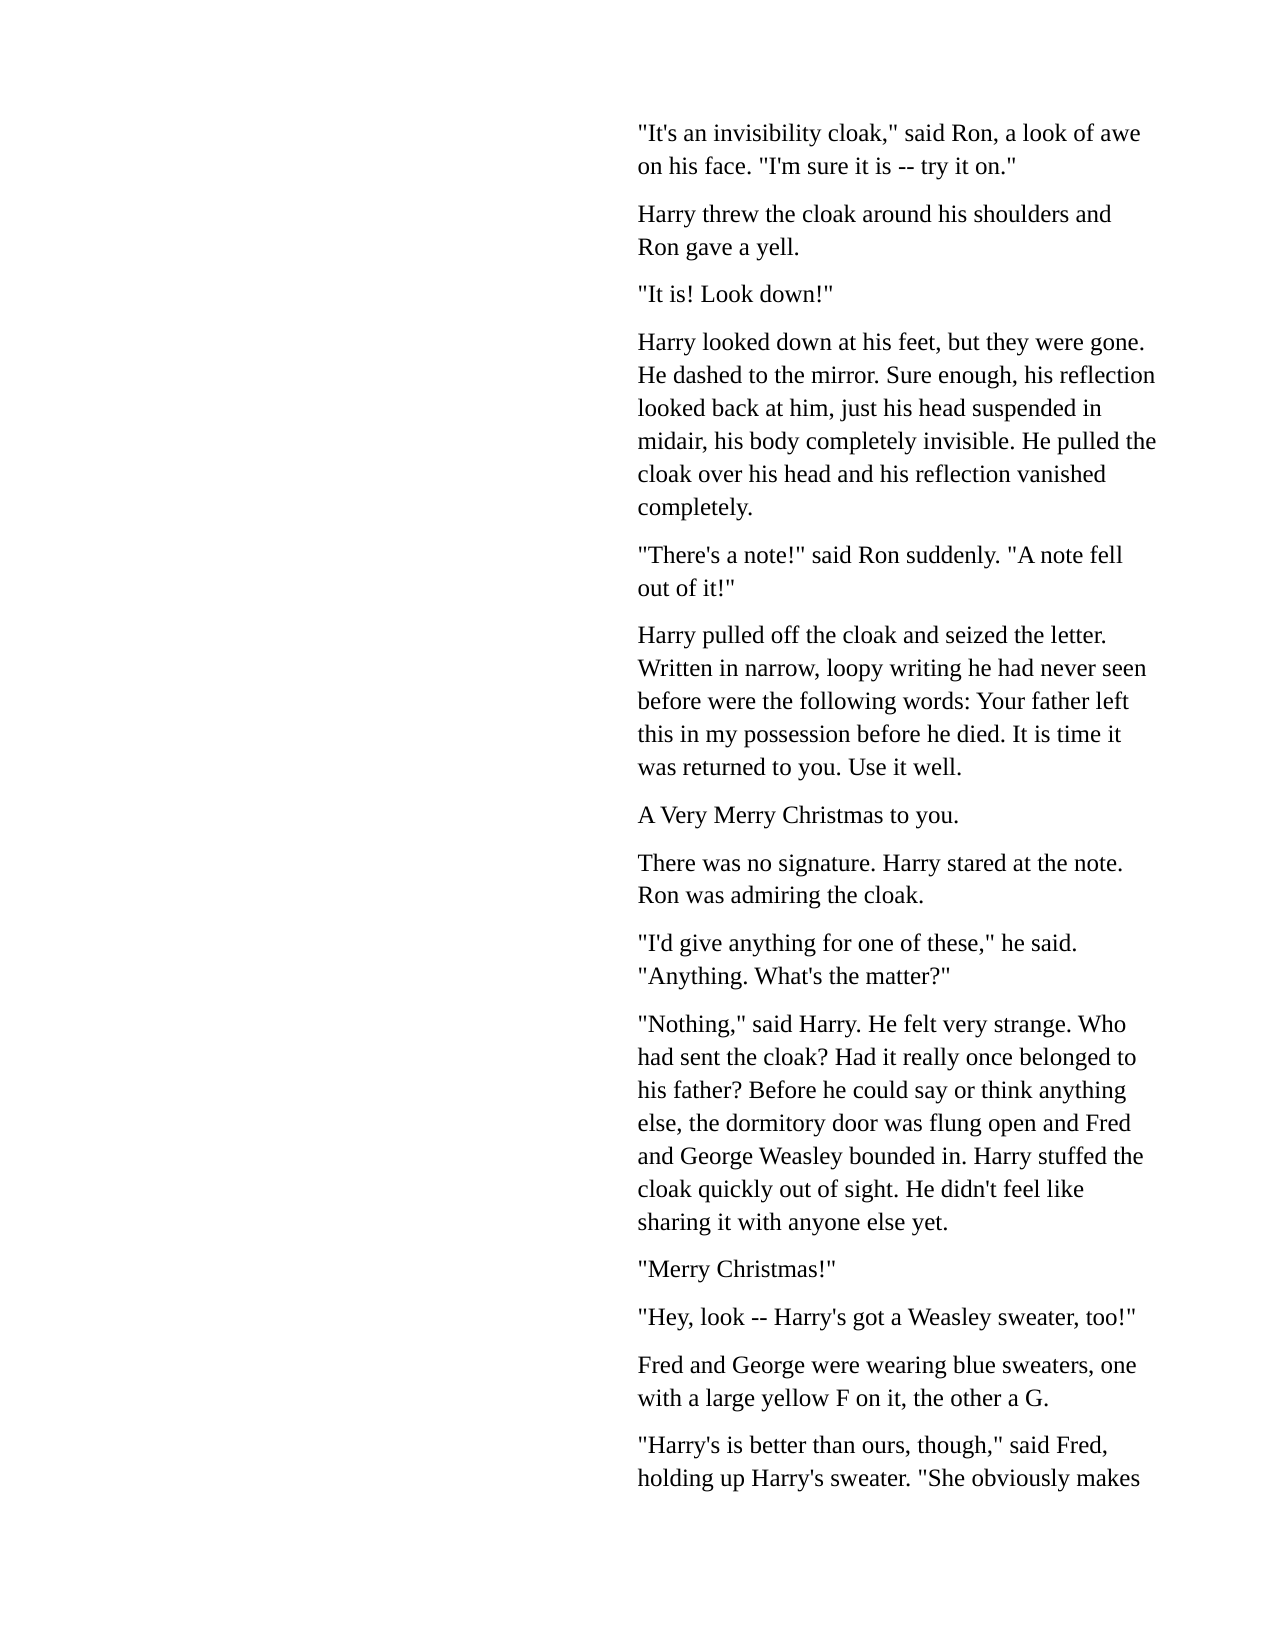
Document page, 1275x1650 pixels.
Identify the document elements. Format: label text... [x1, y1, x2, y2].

table_cell Fred and George were wearing blue sweaters, one with a large yellow F on it, the other a G. [638, 1350, 1157, 1430]
table_cell [118, 1009, 637, 1254]
table_cell [118, 620, 637, 800]
table_cell [118, 279, 637, 327]
table_cell [118, 540, 637, 620]
table_cell [118, 1255, 637, 1302]
table_cell "It's an invisibility cloak," said Ron, a look of awe on his face. "I'm sure it is -- try it on." [638, 118, 1157, 199]
table_cell "Hey, look -- Harry's got a Weasley sweater, too!" [638, 1302, 1157, 1350]
table_cell [118, 1302, 637, 1350]
table_cell "I'd give anything for one of these," he said. "Anything. What's the matter?" [638, 928, 1157, 1009]
table_cell [118, 848, 637, 928]
table_cell "Nothing," said Harry. He felt very strange. Who had sent the cloak? Had it really once belonged to his father? Before he could say or think anything else, the dormitory door was flung open and Fred and George Weasley bounded in. Harry stuffed the cloak quickly out of sight. He didn't feel like sharing it with anyone else yet. [638, 1009, 1157, 1254]
table_cell [118, 800, 637, 848]
table_cell [118, 928, 637, 1009]
table_cell Harry pulled off the cloak and seized the letter. Written in narrow, loopy writing he had never seen before were the following words: Your father left this in my possession before he died. It is time it was returned to you. Use it well. [638, 620, 1157, 800]
table_cell "There's a note!" said Ron suddenly. "A note fell out of it!" [638, 540, 1157, 620]
table_cell "It is! Look down!" [638, 279, 1157, 327]
table_cell [118, 199, 637, 279]
table_cell Harry threw the cloak around his shoulders and Ron gave a yell. [638, 199, 1157, 279]
table_cell [118, 327, 637, 540]
table_cell [118, 118, 637, 199]
table_cell "Merry Christmas!" [638, 1255, 1157, 1302]
table_cell Harry looked down at his feet, but they were gone. He dashed to the mirror. Sure enough, his reflection looked back at him, just his head suspended in midair, his body completely invisible. He pulled the cloak over his head and his reflection vanished completely. [638, 327, 1157, 540]
table_cell [118, 1350, 637, 1430]
table_cell There was no signature. Harry stared at the note. Ron was admiring the cloak. [638, 848, 1157, 928]
table_cell A Very Merry Christmas to you. [638, 800, 1157, 848]
table_cell [118, 1430, 637, 1492]
table_cell "Harry's is better than ours, though," said Fred, holding up Harry's sweater. "She obviously makes [638, 1430, 1157, 1492]
